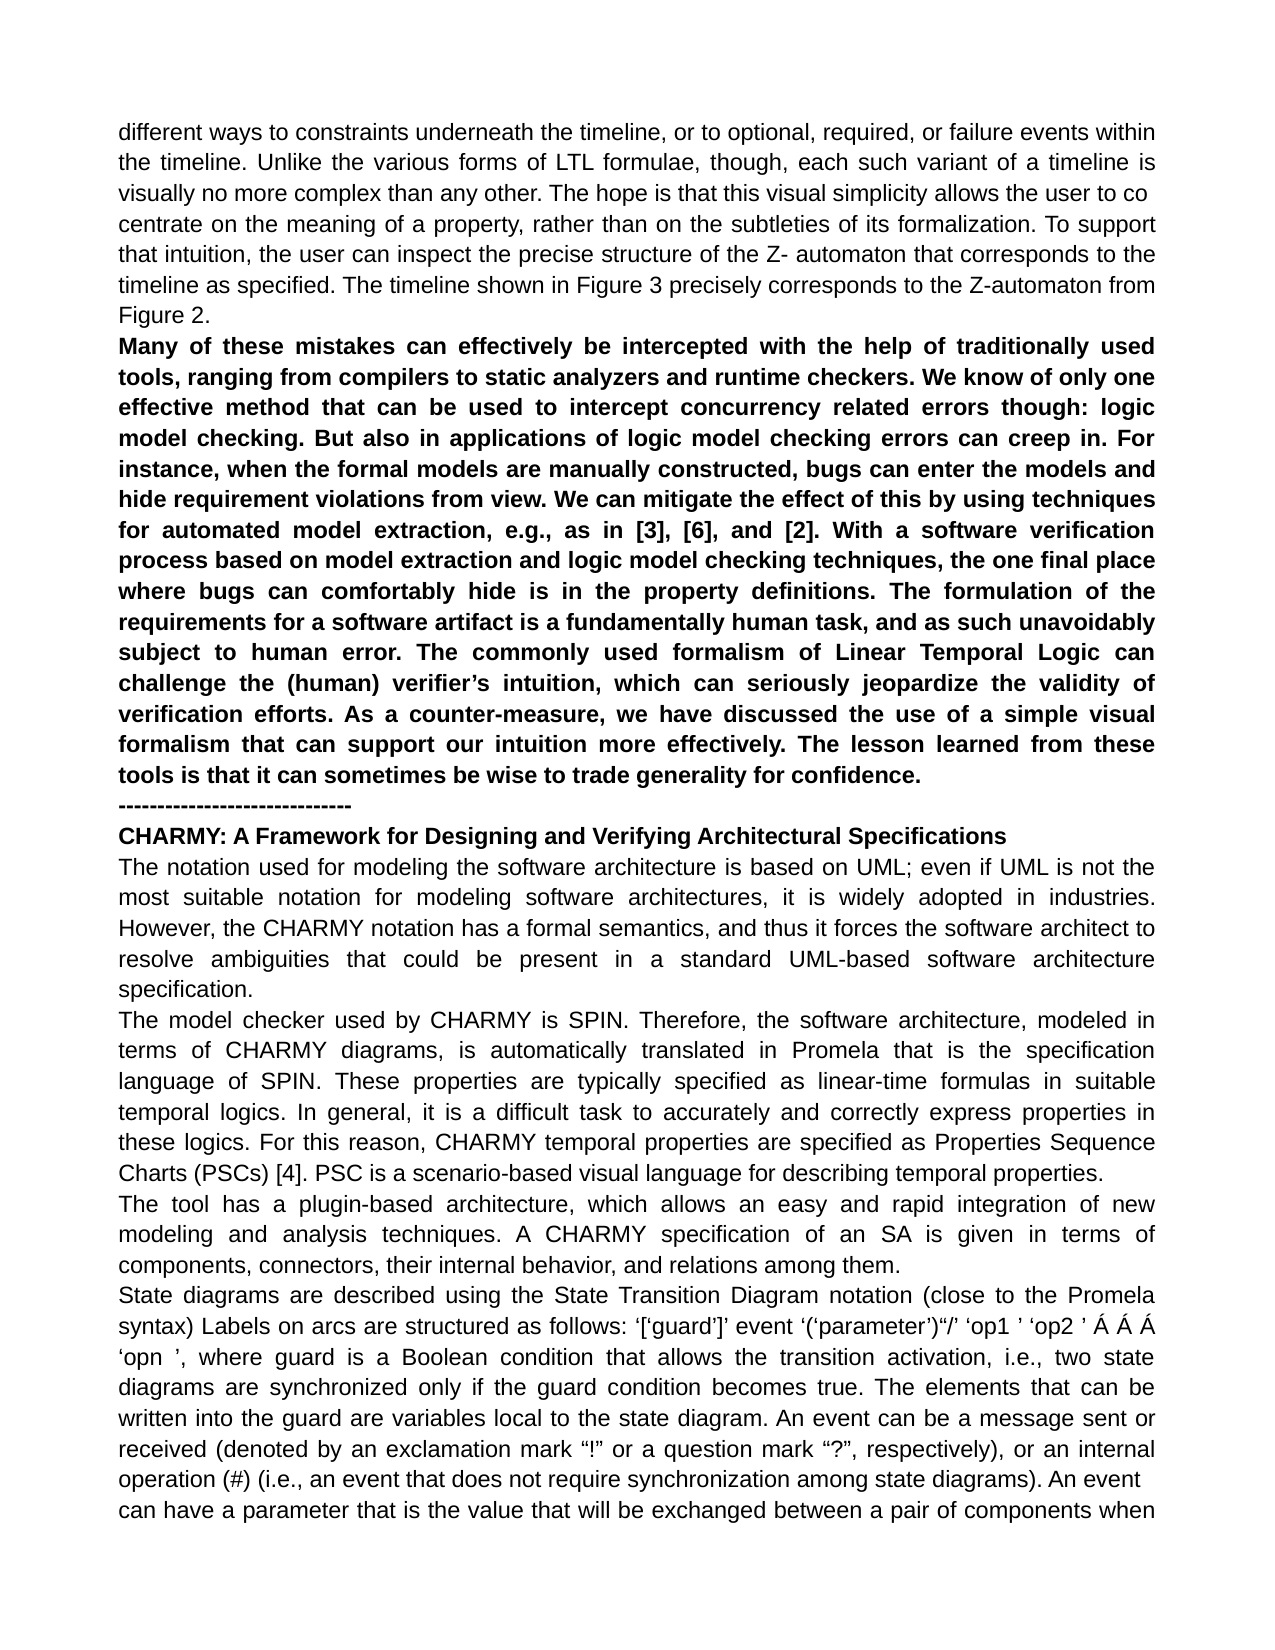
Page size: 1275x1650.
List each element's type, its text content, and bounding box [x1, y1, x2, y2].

text The notation used for modeling the software architecture is based on UML; even if UML is not the most suitable notation for modeling software architectures, it is widely adopted in industries. However, the CHARMY notation has a formal semantics, and thus it forces the software architect to resolve ambiguities that could be present in a standard UML-based software architecture specification. [118, 853, 1157, 1002]
text different ways to constraints underneath the timeline, or to optional, required, or failure events within the timeline. Unlike the various forms of LTL formulae, though, each such variant of a timeline is visually no more complex than any other. The hope is that this visual simplicity allows the user to co [118, 118, 1157, 206]
text The model checker used by CHARMY is SPIN. Therefore, the software architecture, modeled in terms of CHARMY diagrams, is automatically translated in Promela that is the specification language of SPIN. These properties are typically specified as linear-time formulas in suitable temporal logics. In general, it is a difficult task to accurately and correctly express properties in these logics. For this reason, CHARMY temporal properties are specified as Properties Sequence Charts (PSCs) [4]. PSC is a scenario-based visual language for describing temporal properties. [118, 1006, 1157, 1186]
text can have a parameter that is the value that will be exchanged between a pair of components when [118, 1496, 1157, 1523]
text Many of these mistakes can effectively be intercepted with the help of traditionally used tools, ranging from compilers to static analyzers and runtime checkers. We know of only one effective method that can be used to intercept concurrency related errors though: logic model checking. But also in applications of logic model checking errors can creep in. For instance, when the formal models are manually constructed, bugs can enter the models and hide requirement violations from view. We can mitigate the effect of this by using techniques for automated model extraction, e.g., as in [3], [6], and [2]. With a software verification process based on model extraction and logic model checking techniques, the one final place where bugs can comfortably hide is in the property definitions. The formulation of the requirements for a software artifact is a fundamentally human task, and as such unavoidably subject to human error. The commonly used formalism of Linear Temporal Logic can challenge the (human) verifier’s intuition, which can seriously jeopardize the validity of verification efforts. As a counter-measure, we have discussed the use of a simple visual formalism that can support our intuition more effectively. The lesson learned from these tools is that it can sometimes be wise to trade generality for confidence. [118, 332, 1157, 788]
text State diagrams are described using the State Transition Diagram notation (close to the Promela syntax) Labels on arcs are structured as follows: ‘[‘guard’]’ event ‘(‘parameter’)“/’ ‘op1 ’ ‘op2 ’ Á Á Á ‘opn ’, where guard is a Boolean condition that allows the transition activation, i.e., two state diagrams are synchronized only if the guard condition becomes true. The elements that can be written into the guard are variables local to the state diagram. An event can be a message sent or received (denoted by an exclamation mark “!” or a question mark “?”, respectively), or an internal operation (#) (i.e., an event that does not require synchronization among state diagrams). An event [118, 1282, 1157, 1492]
text CHARMY: A Framework for Designing and Verifying Architectural Specifications [118, 822, 1157, 849]
text centrate on the meaning of a property, rather than on the subtleties of its formalization. To support that intuition, the user can inspect the precise structure of the Z- automaton that corresponds to the timeline as specified. The timeline shown in Figure 3 precisely corresponds to the Z-automaton from Figure 2. [118, 210, 1157, 329]
text The tool has a plugin-based architecture, which allows an easy and rapid integration of new modeling and analysis techniques. A CHARMY specification of an SA is given in terms of components, connectors, their internal behavior, and relations among them. [118, 1190, 1157, 1278]
text ------------------------------ [118, 792, 1157, 819]
